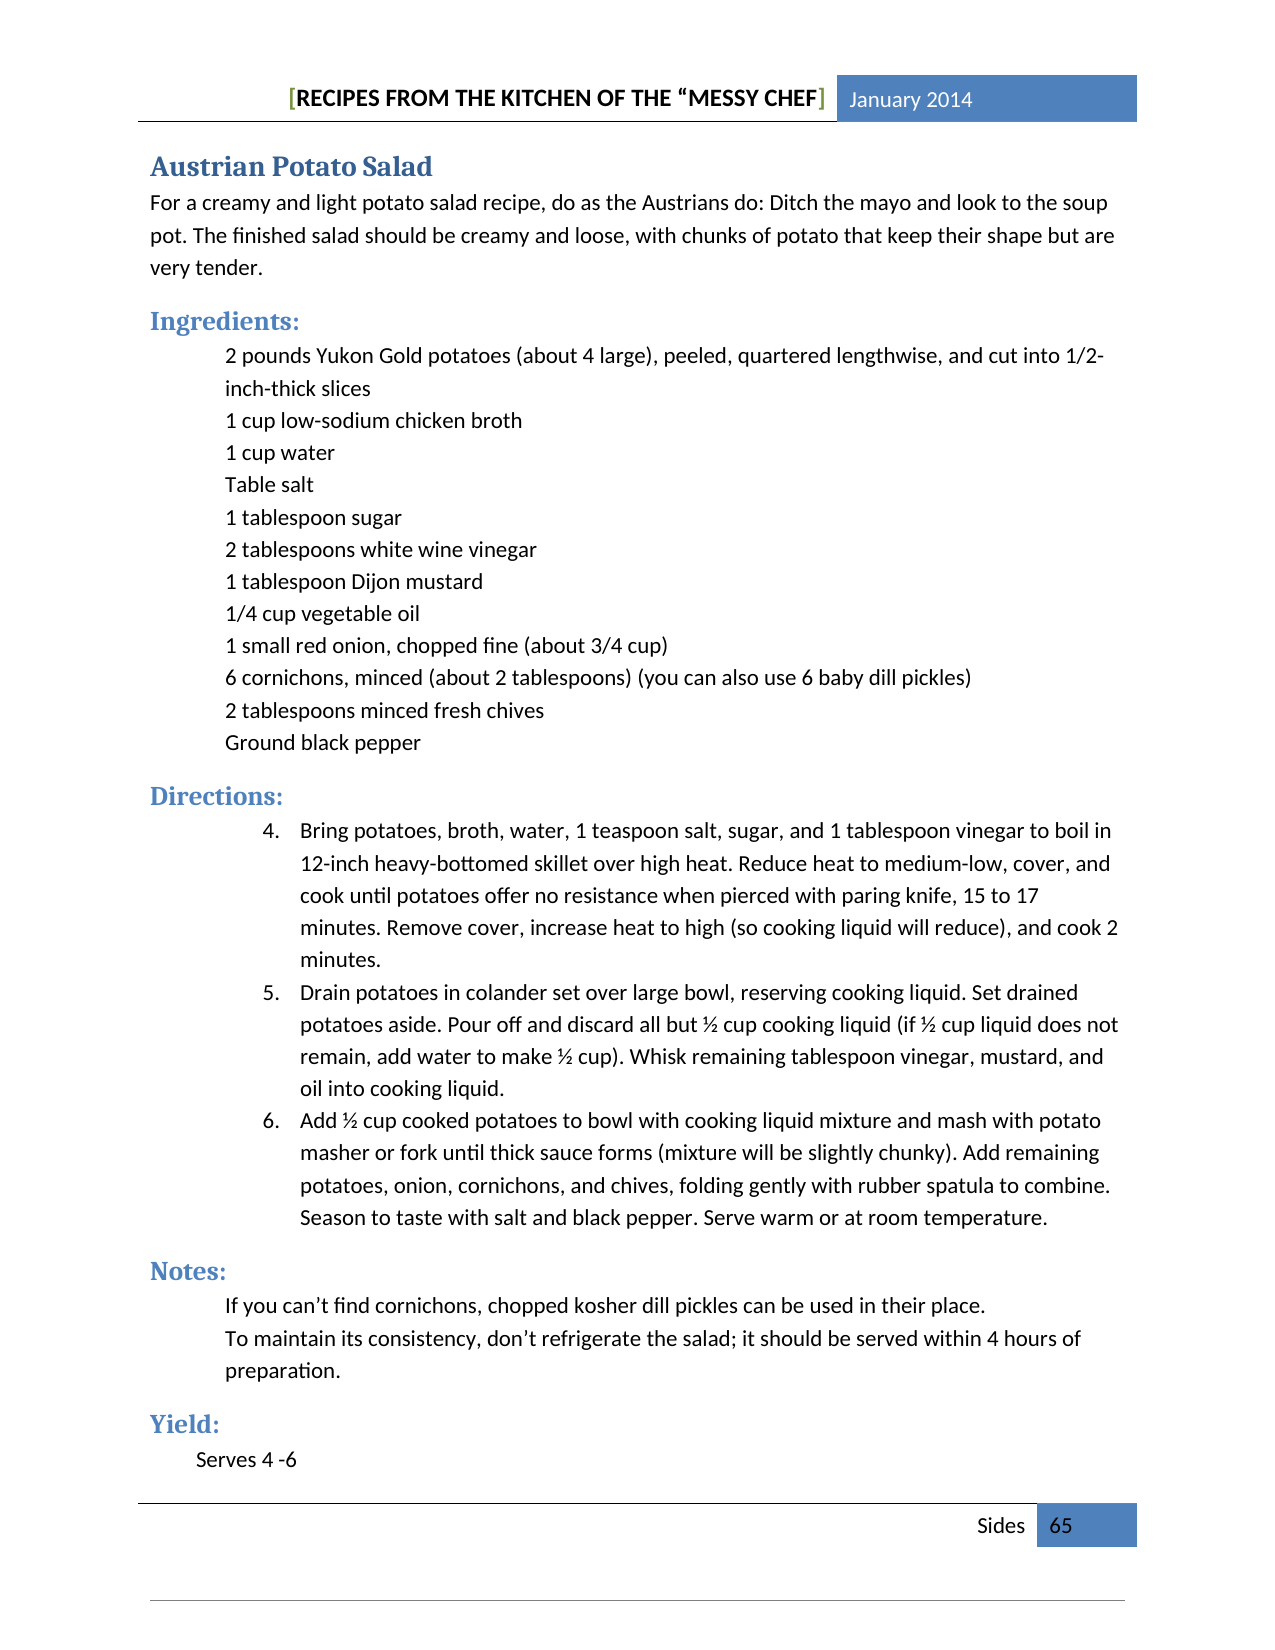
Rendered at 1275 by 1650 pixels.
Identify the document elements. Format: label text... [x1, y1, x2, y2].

list Bring potatoes, broth, water, 1 teaspoon salt, sugar, and 1 tablespoon vinegar to boil in 12-inch heavy-bottomed skillet over high heat. Reduce heat to medium-low, cover, and cook until potatoes offer no resistance when pierced with paring knife, 15 to 17 minutes. Remove cover, increase heat to high (so cooking liquid will reduce), and cook 2 minutes. [262, 817, 1125, 973]
list If you can’t find cornichons, chopped kosher dill pickles can be used in their place. [225, 1292, 1125, 1320]
list 2 pounds Yukon Gold potatoes (about 4 large), peeled, quartered lengthwise, and cut into 1/2-inch-thick slices [225, 342, 1125, 402]
list 2 tablespoons minced fresh chives [225, 696, 1125, 724]
list 1 small red onion, chopped fine (about 3/4 cup) [225, 631, 1125, 659]
list 1/4 cup vegetable oil [225, 599, 1125, 627]
list To maintain its consistency, don’t refrigerate the salad; it should be served within 4 hours of preparation. [225, 1324, 1125, 1384]
text For a creamy and light potato salad recipe, do as the Austrians do: Ditch the mayo and look to the soup pot. The finished salad should be creamy and loose, with chunks of potato that keep their shape but are very tender. [150, 188, 1125, 281]
subtitle Notes: [150, 1256, 1125, 1287]
subtitle Ingredients: [150, 306, 1125, 337]
list 1 tablespoon Dijon mustard [225, 567, 1125, 595]
list 1 cup low-sodium chicken broth [225, 406, 1125, 434]
list 6 cornichons, minced (about 2 tablespoons) (you can also use 6 baby dill pickles) [225, 663, 1125, 692]
list Drain potatoes in colander set over large bowl, reserving cooking liquid. Set drained potatoes aside. Pour off and discard all but ½ cup cooking liquid (if ½ cup liquid does not remain, add water to make ½ cup). Whisk remaining tablespoon vinegar, mustard, and oil into cooking liquid. [262, 978, 1125, 1102]
list Add ½ cup cooked potatoes to bowl with cooking liquid mixture and mash with potato masher or fork until thick sauce forms (mixture will be slightly chunky). Add remaining potatoes, onion, cornichons, and chives, folding gently with rubber spatula to combine. Season to taste with salt and black pepper. Serve warm or at room temperature. [262, 1106, 1125, 1231]
text Serves 4 -6 [196, 1445, 1125, 1473]
subtitle Austrian Potato Salad [150, 150, 1125, 183]
list 2 tablespoons white wine vinegar [225, 535, 1125, 563]
subtitle Directions: [150, 781, 1125, 812]
subtitle Yield: [150, 1409, 1125, 1440]
list 1 tablespoon sugar [225, 503, 1125, 531]
list Table salt [225, 470, 1125, 498]
list 1 cup water [225, 438, 1125, 466]
list Ground black pepper [225, 728, 1125, 756]
